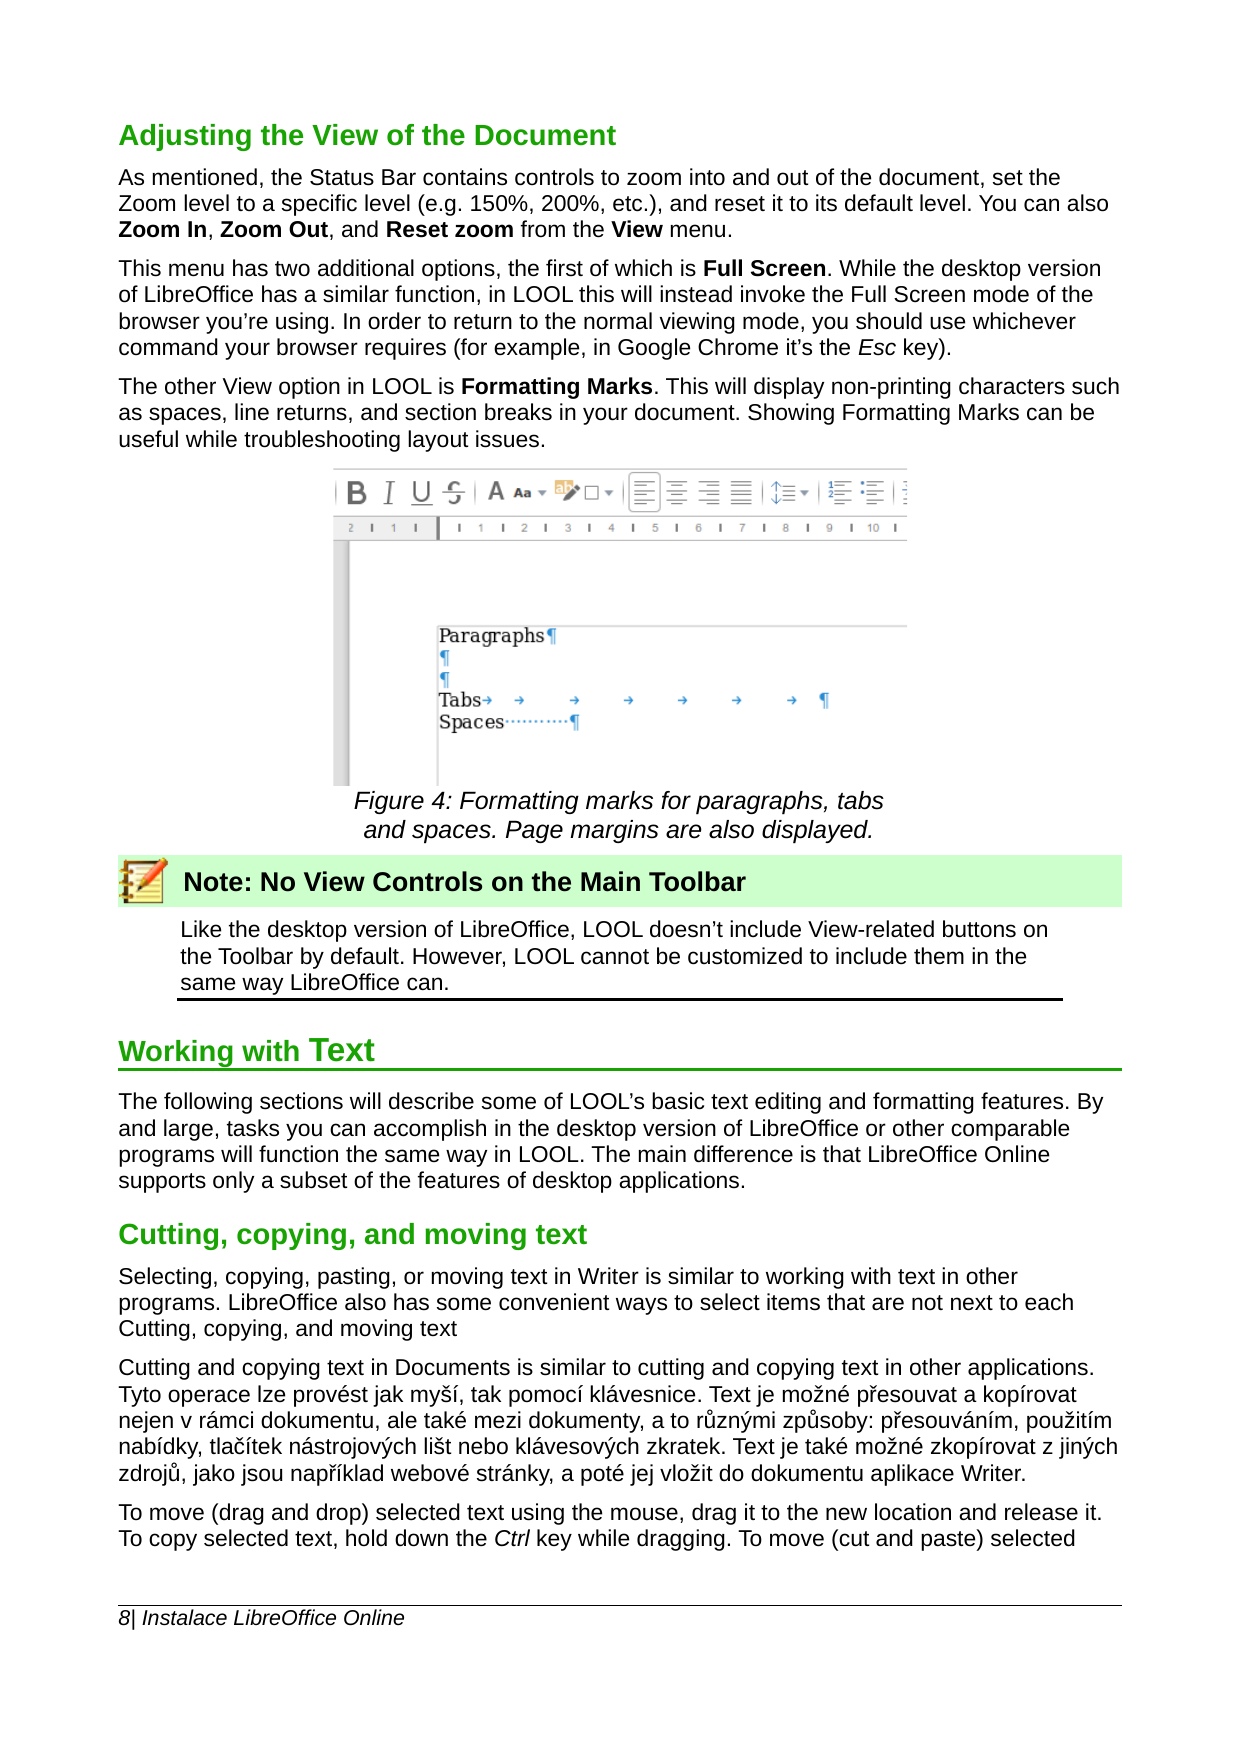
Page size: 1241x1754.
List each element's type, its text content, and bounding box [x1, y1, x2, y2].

text Cutting and copying text in Documents is similar to cutting and copying text in other applications. Tyto operace lze provést jak myší, tak pomocí klávesnice. Text je možné přesouvat a kopírovat nejen v rámci dokumentu, ale také mezi dokumenty, a to různými způsoby: přesouváním, použitím nabídky, tlačítek nástrojových lišt nebo klávesových zkratek. Text je také možné zkopírovat z jiných zdrojů, jako jsou například webové stránky, a poté jej vložit do dokumentu aplikace Writer. [118, 1354, 1122, 1486]
subtitle Adjusting the View of the Document [118, 118, 1122, 152]
subtitle Working with Text [118, 1030, 1122, 1068]
text The other View option in LOOL is Formatting Marks. This will display non-printing characters such as spaces, line returns, and section breaks in your document. Showing Formatting Marks can be useful while troubleshooting layout issues. [118, 373, 1122, 452]
text As mentioned, the Status Bar contains controls to zoom into and out of the document, set the Zoom level to a specific level (e.g. 150%, 200%, etc.), and reset it to its default level. You can also Zoom In, Zoom Out, and Reset zoom from the View menu. [118, 163, 1122, 242]
subtitle Cutting, copying, and moving text [118, 1217, 1122, 1251]
text This menu has two additional options, the first of which is Full Screen. While the desktop version of LibreOffice has a similar function, in LOOL this will instead invoke the Full Screen mode of the browser you’re using. In order to return to the normal viewing mode, you should use whichever command your browser requires (for example, in Google Chrome it’s the Esc key). [118, 255, 1122, 360]
text Selecting, copying, pasting, or moving text in Writer is similar to working with text in other programs. LibreOffice also has some convenient ways to select items that are not next to each Cutting, copying, and moving text [118, 1263, 1122, 1342]
text Like the desktop version of LibreOffice, LOOL doesn’t include View-related buttons on the Toolbar by default. However, LOOL cannot be customized to include them in the same way LibreOffice can. [177, 913, 1063, 998]
picture [333, 464, 908, 786]
subtitle Note: No View Controls on the Main Toolbar [118, 855, 1122, 907]
picture [119, 856, 170, 907]
text Figure 4: Formatting marks for paragraphs, tabs and spaces. Page margins are also displayed. [333, 786, 907, 843]
text To move (drag and drop) selected text using the mouse, drag it to the new location and release it. To copy selected text, hold down the Ctrl key while dragging. To move (cut and paste) selected [118, 1498, 1122, 1551]
text The following sections will describe some of LOOL’s basic text editing and formatting features. By and large, tasks you can accomplish in the desktop version of LibreOffice or other comparable programs will function the same way in LOOL. The main difference is that LibreOffice Online supports only a subset of the features of desktop applications. [118, 1088, 1122, 1194]
